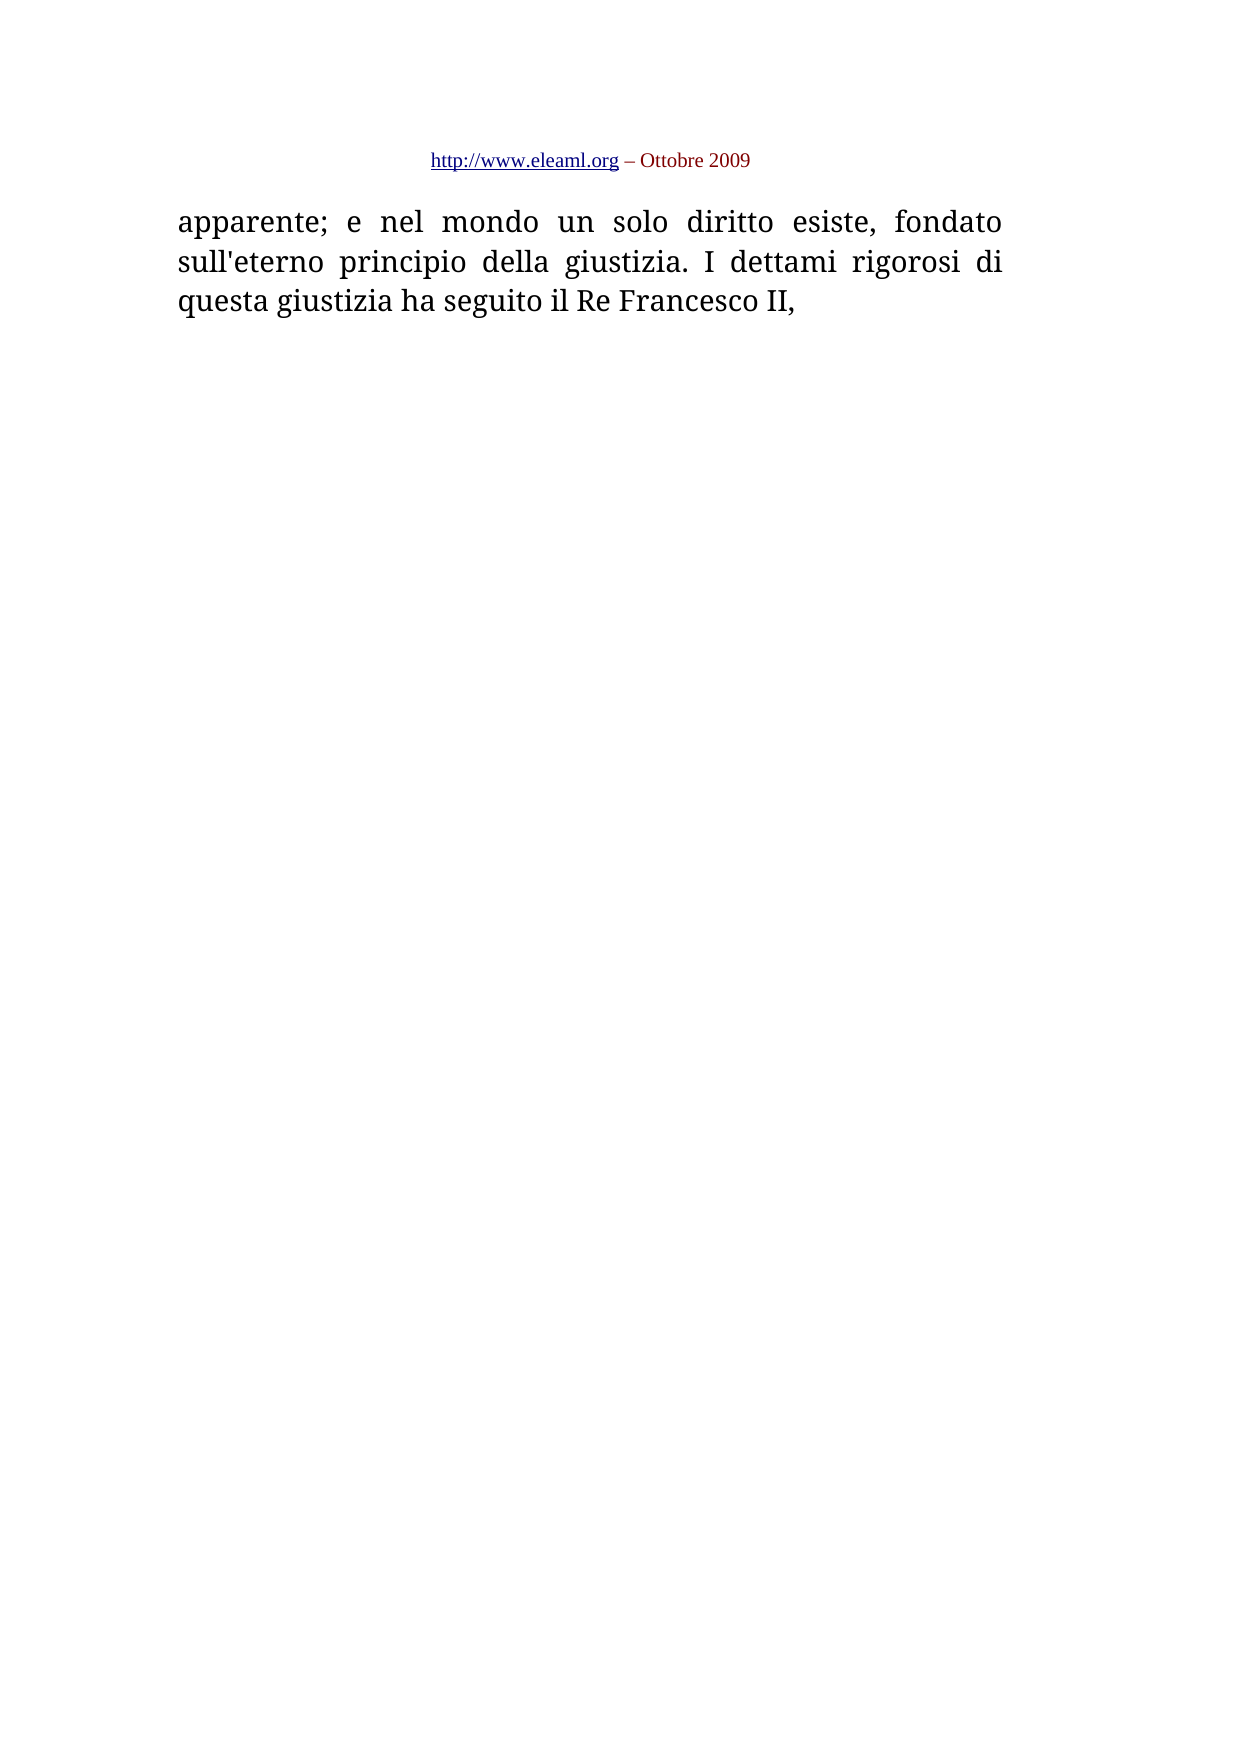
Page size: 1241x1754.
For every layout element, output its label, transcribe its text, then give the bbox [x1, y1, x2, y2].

text apparente; e nel mondo un solo diritto esiste, fondato sull'eterno principio della giustizia. I dettami rigorosi di questa giustizia ha seguito il Re Francesco II, [177, 201, 1004, 320]
